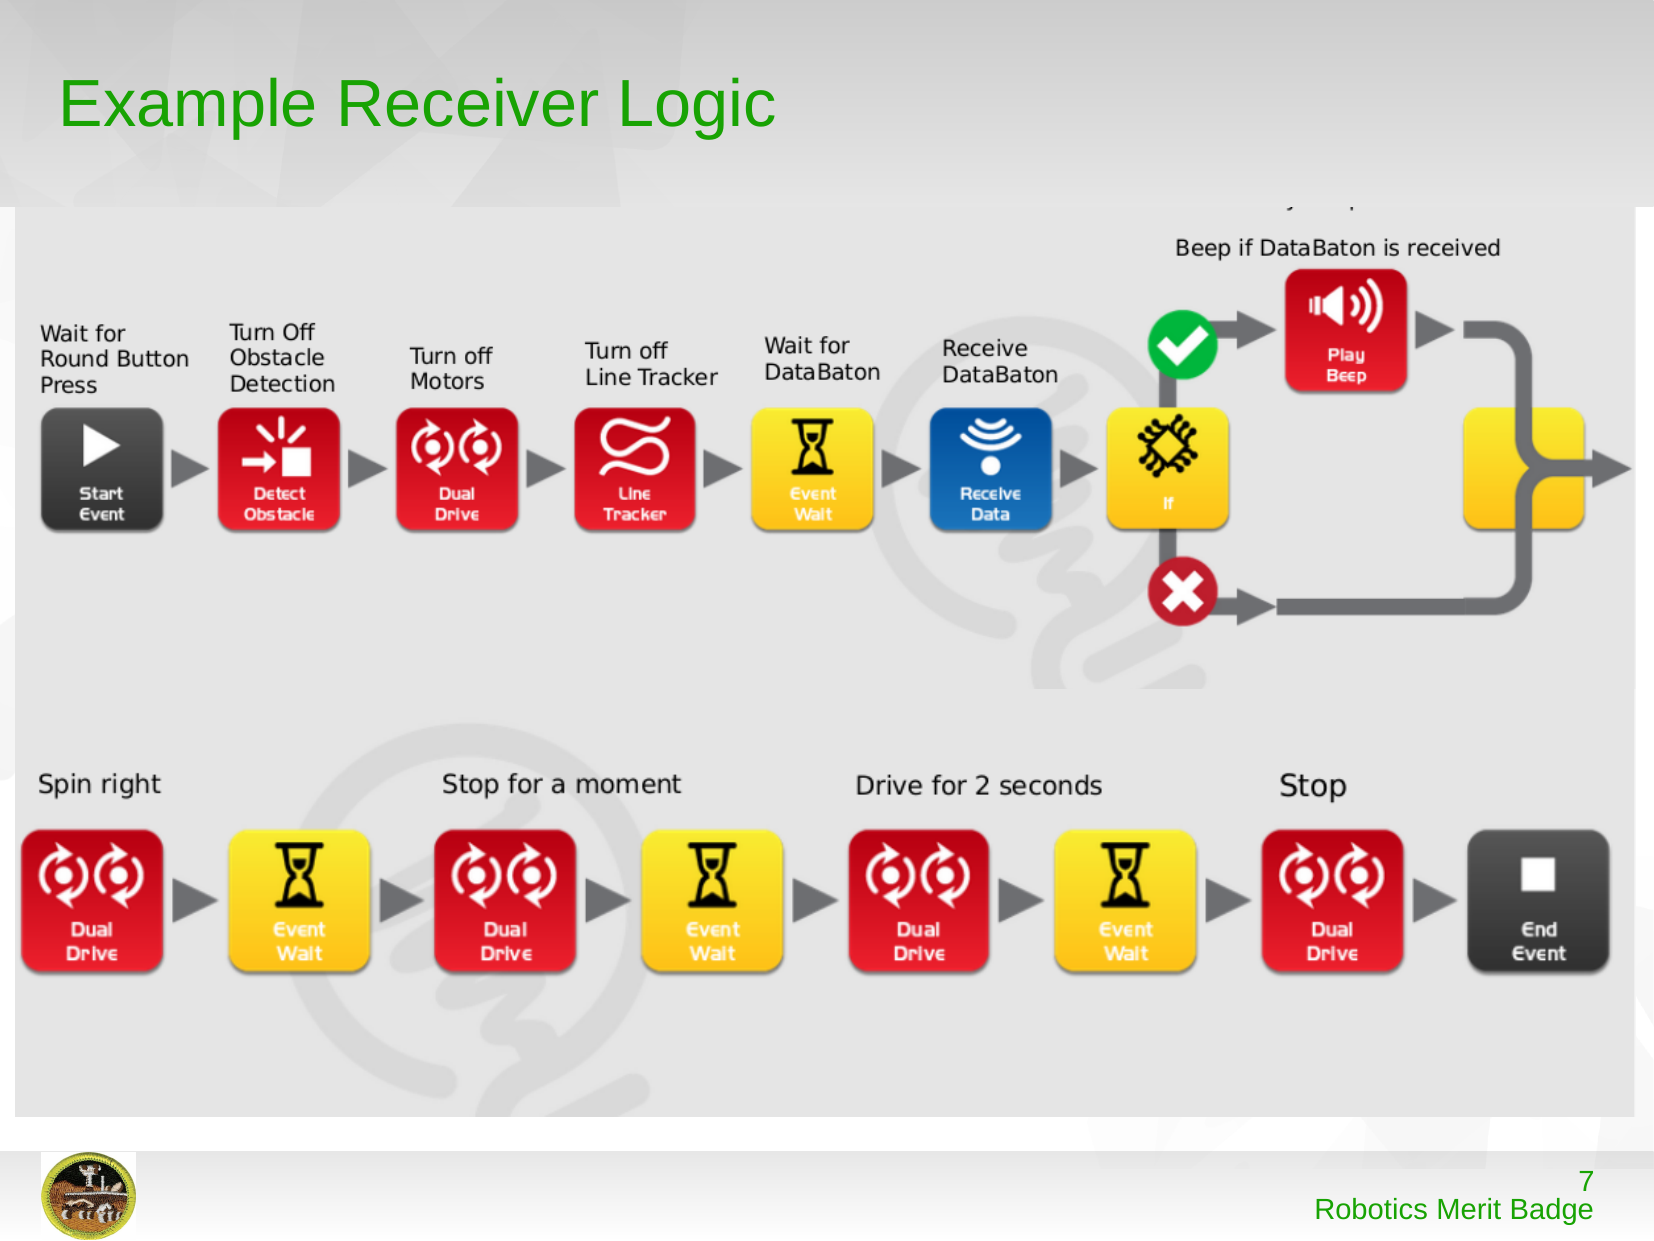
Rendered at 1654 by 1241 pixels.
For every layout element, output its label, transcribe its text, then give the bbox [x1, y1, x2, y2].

title Example Receiver Logic [59, 29, 1595, 178]
picture [41, 1152, 136, 1240]
picture [0, 0, 1654, 1169]
